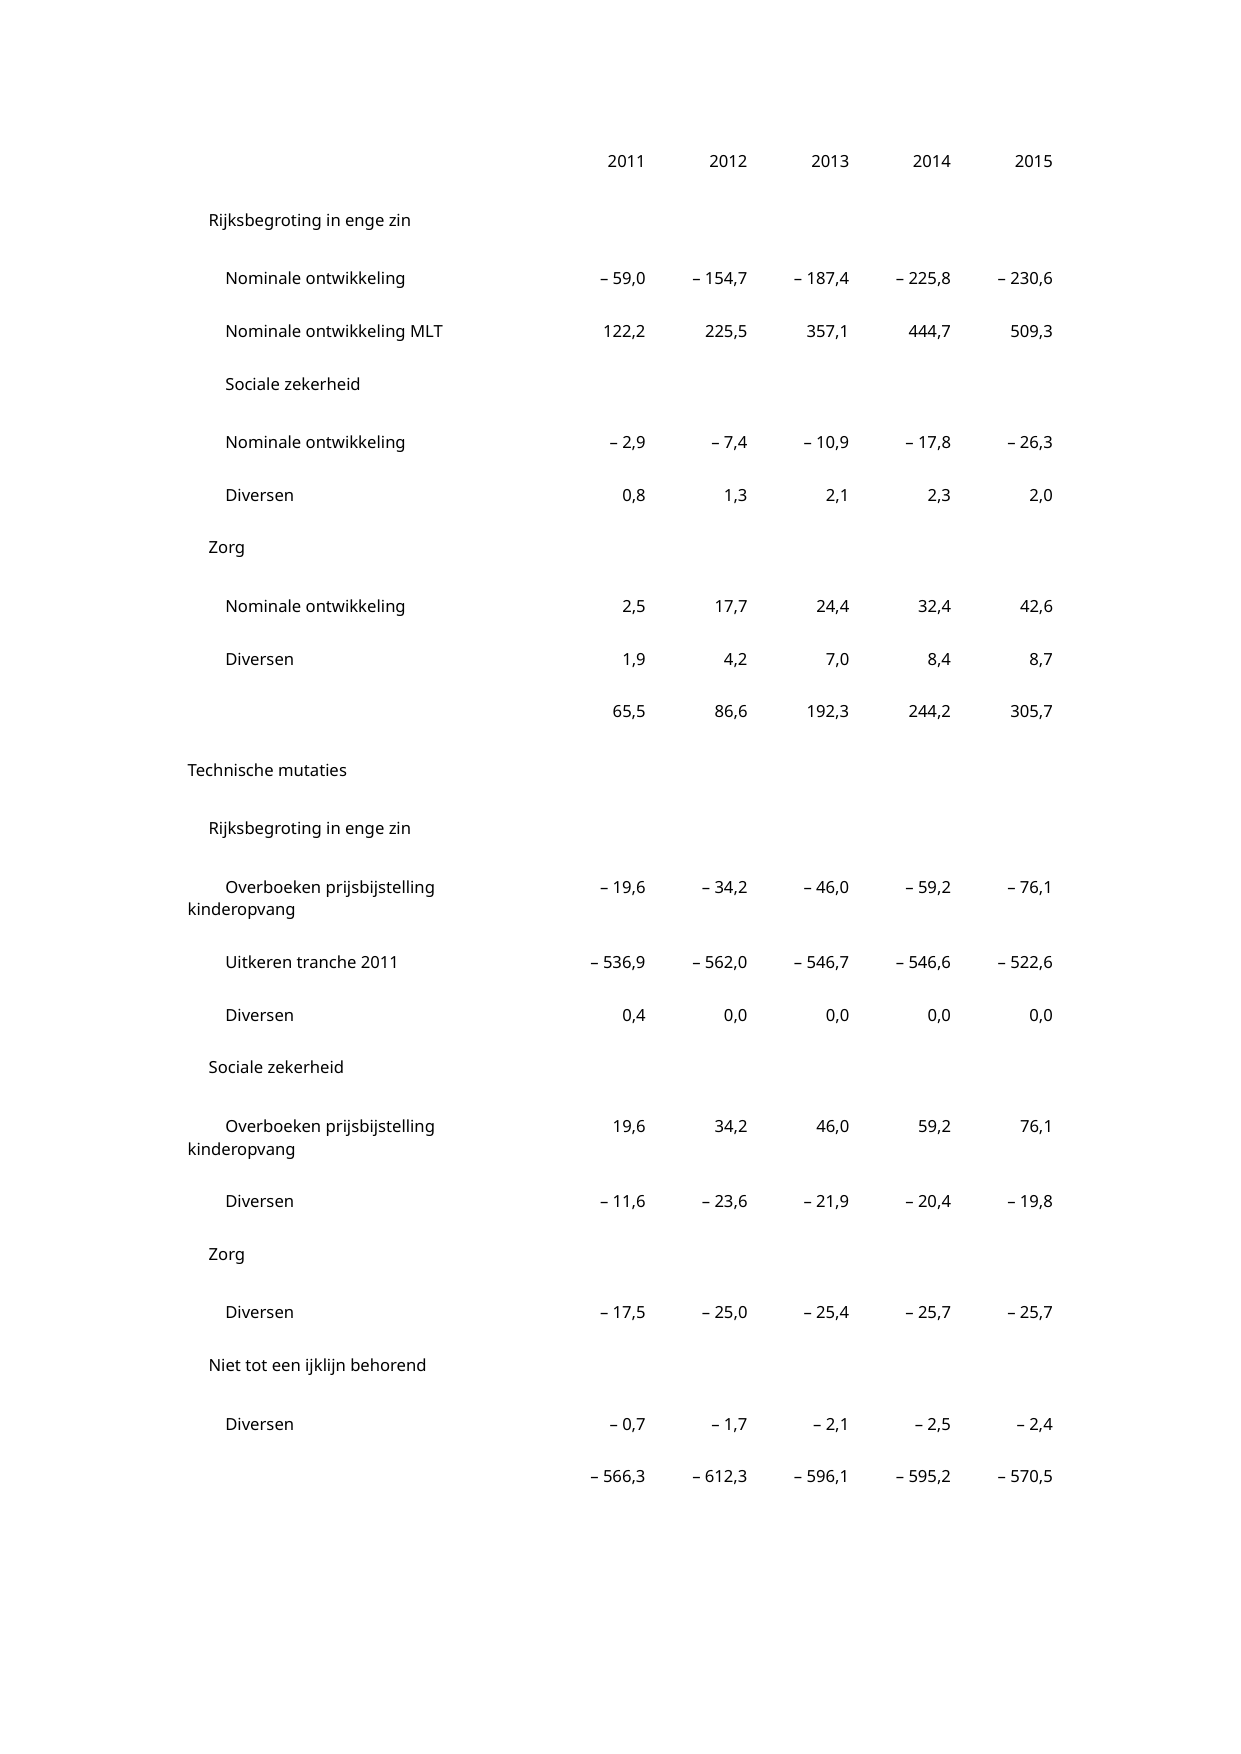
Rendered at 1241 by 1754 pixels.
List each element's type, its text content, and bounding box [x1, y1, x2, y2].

table_cell [645, 817, 747, 875]
table_cell [849, 759, 951, 817]
table_cell – 59,0 [544, 267, 645, 319]
table_cell [645, 1243, 747, 1301]
table_header 2011 [544, 150, 645, 208]
table_cell – 59,2 [849, 875, 951, 951]
table_cell [188, 1465, 544, 1523]
table_cell – 596,1 [747, 1465, 849, 1523]
table_cell – 595,2 [849, 1465, 951, 1523]
table_cell – 566,3 [544, 1465, 645, 1523]
table_cell – 612,3 [645, 1465, 747, 1523]
table_cell Overboeken prijsbijstelling kinderopvang [188, 875, 544, 951]
table_cell [747, 1243, 849, 1301]
table_cell – 2,5 [849, 1412, 951, 1465]
table_cell [849, 1524, 951, 1582]
table_cell [544, 759, 645, 817]
table_cell Nominale ontwikkeling MLT [188, 320, 544, 372]
table_cell [645, 1524, 747, 1582]
table_cell Diversen [188, 1190, 544, 1243]
table_cell 244,2 [849, 700, 951, 758]
table_cell Nominale ontwikkeling [188, 595, 544, 647]
table_cell 24,4 [747, 595, 849, 647]
table_cell 305,7 [951, 700, 1053, 758]
table_cell – 17,5 [544, 1301, 645, 1354]
table_cell – 570,5 [951, 1465, 1053, 1523]
table_cell Rijksbegroting in enge zin [188, 817, 544, 875]
table_cell [951, 759, 1053, 817]
table_cell [188, 700, 544, 758]
table_cell [951, 536, 1053, 594]
table_cell [849, 1243, 951, 1301]
table_cell 4,2 [645, 647, 747, 700]
table_cell Diversen [188, 484, 544, 536]
table_cell [951, 372, 1053, 431]
table_cell – 17,8 [849, 431, 951, 483]
table_cell – 25,4 [747, 1301, 849, 1354]
table_cell [849, 209, 951, 267]
table_cell – 11,6 [544, 1190, 645, 1243]
table_cell [645, 209, 747, 267]
table_cell [544, 1354, 645, 1412]
table_cell [849, 1354, 951, 1412]
table_cell Sociale zekerheid [188, 1056, 544, 1114]
table_cell – 26,3 [951, 431, 1053, 483]
table_cell 76,1 [951, 1115, 1053, 1190]
table_cell 8,4 [849, 647, 951, 700]
table_cell – 25,7 [849, 1301, 951, 1354]
table_cell [951, 1354, 1053, 1412]
table_cell [951, 1243, 1053, 1301]
table_header 2015 [951, 150, 1053, 208]
table_cell [544, 817, 645, 875]
table_cell 0,0 [951, 1004, 1053, 1056]
table_header [188, 150, 544, 208]
table_cell 2,5 [544, 595, 645, 647]
table_cell [951, 209, 1053, 267]
table_cell 8,7 [951, 647, 1053, 700]
table_cell 0,8 [544, 484, 645, 536]
table_header 2013 [747, 150, 849, 208]
table_cell – 187,4 [747, 267, 849, 319]
table_cell Diversen [188, 1301, 544, 1354]
table_cell 0,0 [747, 1004, 849, 1056]
table_cell – 20,4 [849, 1190, 951, 1243]
table_cell [747, 372, 849, 431]
table_cell – 25,7 [951, 1301, 1053, 1354]
table_cell 2,0 [951, 484, 1053, 536]
table_cell – 2,4 [951, 1412, 1053, 1465]
table_cell 122,2 [544, 320, 645, 372]
table_cell Uitkeren tranche 2011 [188, 951, 544, 1003]
table_cell 7,0 [747, 647, 849, 700]
table_cell [747, 1056, 849, 1114]
table_cell 46,0 [747, 1115, 849, 1190]
table_cell Niet tot een ijklijn behorend [188, 1354, 544, 1412]
table_cell [951, 817, 1053, 875]
table_cell [544, 1524, 645, 1582]
table_cell Diversen [188, 1412, 544, 1465]
table_cell 86,6 [645, 700, 747, 758]
table_cell 1,3 [645, 484, 747, 536]
table_cell 65,5 [544, 700, 645, 758]
table_cell – 23,6 [645, 1190, 747, 1243]
table_cell 192,3 [747, 700, 849, 758]
table_cell [747, 209, 849, 267]
table_cell [747, 817, 849, 875]
table_cell – 536,9 [544, 951, 645, 1003]
table_cell Diversen [188, 647, 544, 700]
table_cell 444,7 [849, 320, 951, 372]
table_cell [544, 1056, 645, 1114]
table_cell – 21,9 [747, 1190, 849, 1243]
table_cell – 522,6 [951, 951, 1053, 1003]
table_cell 509,3 [951, 320, 1053, 372]
table_cell Sociale zekerheid [188, 372, 544, 431]
table_cell 2,3 [849, 484, 951, 536]
table_cell [544, 536, 645, 594]
table_cell – 154,7 [645, 267, 747, 319]
table_cell [645, 536, 747, 594]
table_cell 0,0 [645, 1004, 747, 1056]
table_cell [544, 1243, 645, 1301]
table_cell Zorg [188, 536, 544, 594]
table_cell 32,4 [849, 595, 951, 647]
table_cell 34,2 [645, 1115, 747, 1190]
table_cell – 546,6 [849, 951, 951, 1003]
table_cell 0,0 [849, 1004, 951, 1056]
table_cell – 562,0 [645, 951, 747, 1003]
table_cell – 10,9 [747, 431, 849, 483]
table_header 2014 [849, 150, 951, 208]
table_cell 0,4 [544, 1004, 645, 1056]
table_cell 17,7 [645, 595, 747, 647]
table_cell [544, 209, 645, 267]
table_cell [951, 1524, 1053, 1582]
table_cell [849, 536, 951, 594]
table_cell Nominale ontwikkeling [188, 431, 544, 483]
table_cell [747, 759, 849, 817]
table_cell – 2,1 [747, 1412, 849, 1465]
table_cell Diversen [188, 1004, 544, 1056]
table_cell 2,1 [747, 484, 849, 536]
table_cell – 25,0 [645, 1301, 747, 1354]
table_cell [747, 1524, 849, 1582]
table_cell – 34,2 [645, 875, 747, 951]
table_cell [849, 1056, 951, 1114]
table_cell – 76,1 [951, 875, 1053, 951]
table_cell – 19,6 [544, 875, 645, 951]
table_cell 1,9 [544, 647, 645, 700]
table_cell Nominale ontwikkeling [188, 267, 544, 319]
table_cell [849, 372, 951, 431]
table_cell – 230,6 [951, 267, 1053, 319]
table_cell Rijksbegroting in enge zin [188, 209, 544, 267]
table_cell Technische mutaties [188, 759, 544, 817]
table_cell [747, 536, 849, 594]
table_cell [951, 1056, 1053, 1114]
table_cell Overboeken prijsbijstelling kinderopvang [188, 1115, 544, 1190]
table_cell – 546,7 [747, 951, 849, 1003]
table_cell [645, 1056, 747, 1114]
table_header 2012 [645, 150, 747, 208]
table_cell [645, 759, 747, 817]
table_cell Zorg [188, 1243, 544, 1301]
table_cell – 2,9 [544, 431, 645, 483]
table_cell [188, 1524, 544, 1582]
table_cell – 19,8 [951, 1190, 1053, 1243]
table_cell – 1,7 [645, 1412, 747, 1465]
table_cell – 7,4 [645, 431, 747, 483]
table_cell [645, 372, 747, 431]
table_cell [849, 817, 951, 875]
table_cell [747, 1354, 849, 1412]
table_cell [544, 372, 645, 431]
table_cell 225,5 [645, 320, 747, 372]
table_cell 19,6 [544, 1115, 645, 1190]
table_cell 357,1 [747, 320, 849, 372]
table_cell 59,2 [849, 1115, 951, 1190]
table_cell – 225,8 [849, 267, 951, 319]
table_cell 42,6 [951, 595, 1053, 647]
table_cell – 46,0 [747, 875, 849, 951]
table_cell – 0,7 [544, 1412, 645, 1465]
table_cell [645, 1354, 747, 1412]
